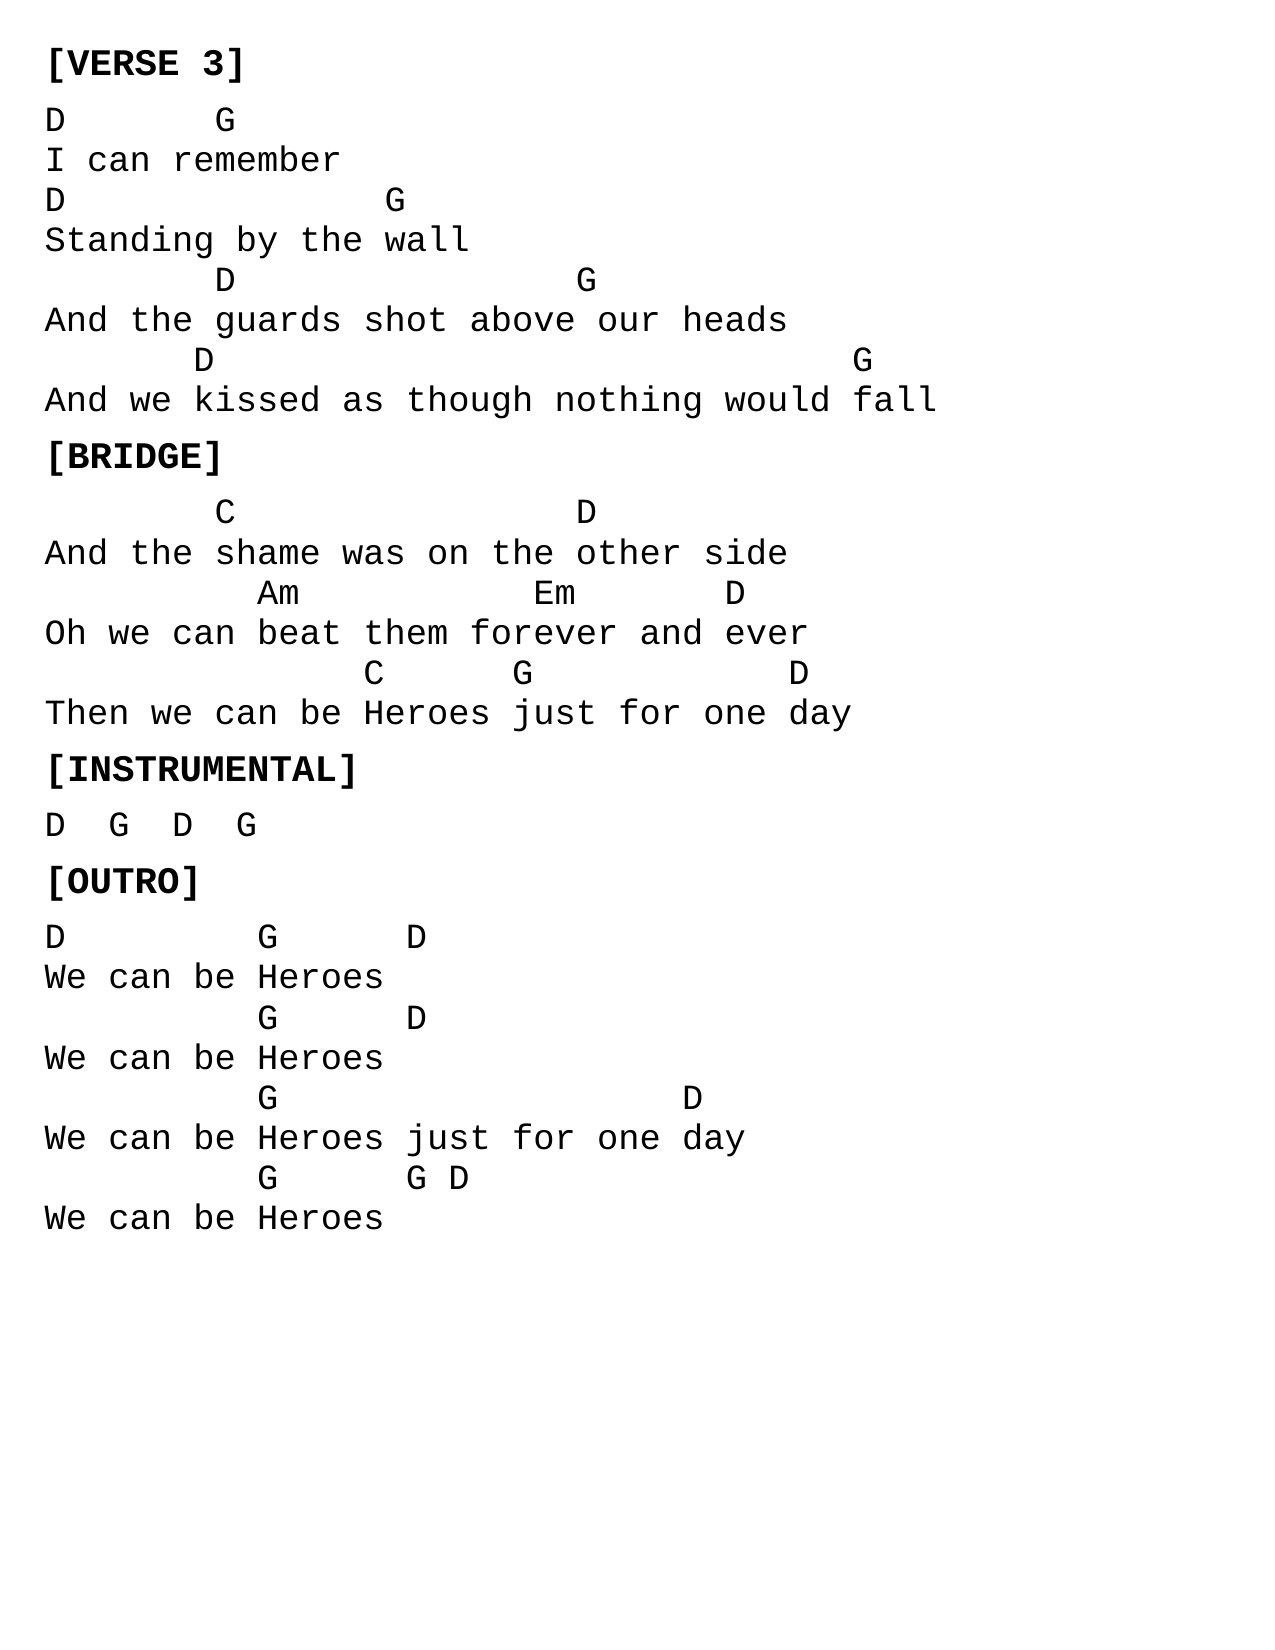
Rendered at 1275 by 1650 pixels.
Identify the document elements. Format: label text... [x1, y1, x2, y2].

text G D [44, 999, 1231, 1040]
text D G D [44, 919, 1231, 959]
text C D [44, 494, 1231, 534]
subtitle [INSTRUMENTAL] [44, 750, 1231, 792]
text And the guards shot above our heads [44, 302, 1231, 342]
text D G [44, 182, 1231, 222]
text Oh we can beat them forever and ever [44, 615, 1231, 655]
text D G [44, 262, 1231, 302]
text I can remember [44, 142, 1231, 182]
text Standing by the wall [44, 222, 1231, 262]
text G D [44, 1080, 1231, 1120]
subtitle [VERSE 3] [44, 44, 1231, 87]
text Then we can be Heroes just for one day [44, 695, 1231, 735]
text D G [44, 102, 1231, 142]
subtitle [OUTRO] [44, 862, 1231, 904]
text We can be Heroes [44, 1200, 1231, 1240]
text D G [44, 342, 1231, 382]
text C G D [44, 655, 1231, 695]
text We can be Heroes just for one day [44, 1120, 1231, 1160]
text D G D G [44, 807, 1231, 847]
text And we kissed as though nothing would fall [44, 382, 1231, 422]
text We can be Heroes [44, 959, 1231, 999]
subtitle [BRIDGE] [44, 437, 1231, 480]
text G G D [44, 1160, 1231, 1200]
text Am Em D [44, 575, 1231, 615]
text And the shame was on the other side [44, 534, 1231, 575]
text We can be Heroes [44, 1040, 1231, 1080]
